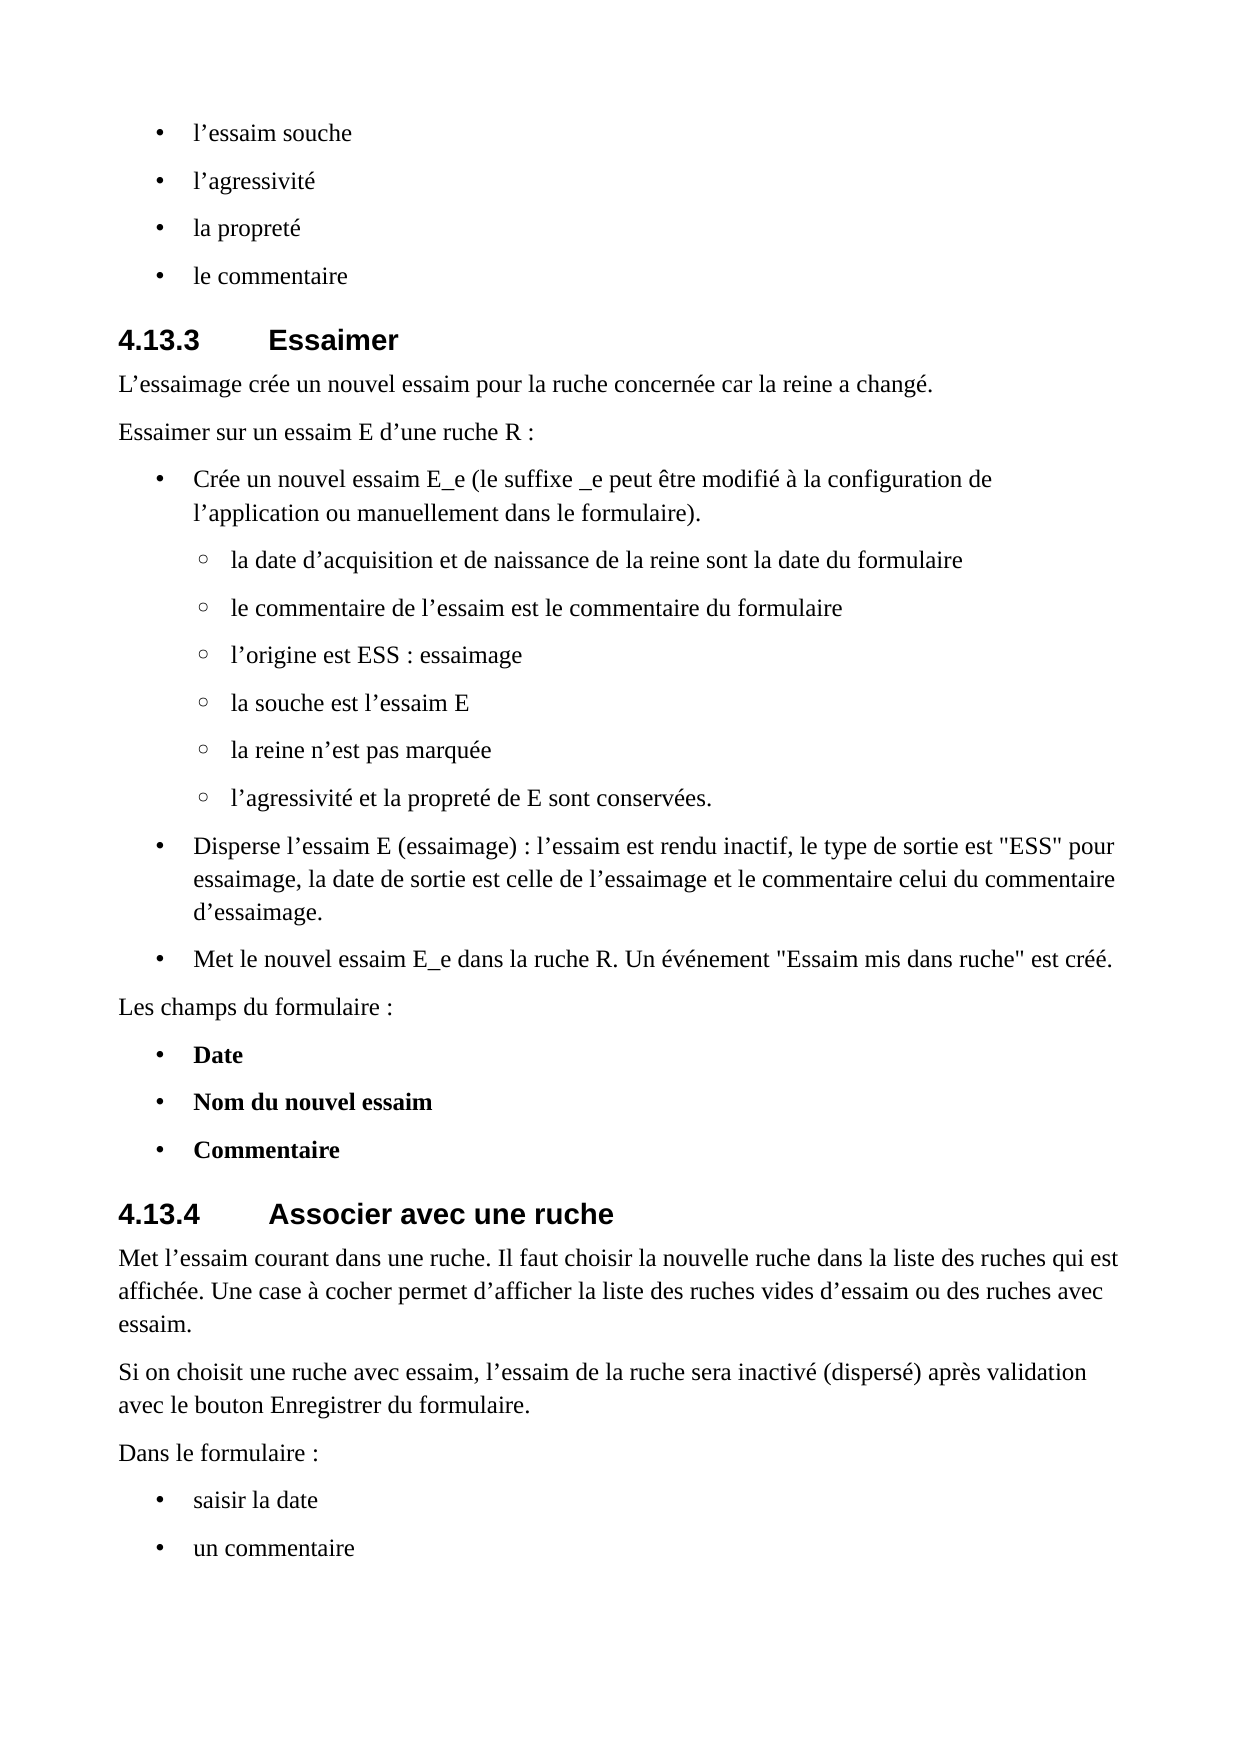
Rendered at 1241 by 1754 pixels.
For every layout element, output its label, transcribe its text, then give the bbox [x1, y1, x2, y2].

list la souche est l’essaim E [193, 688, 1122, 717]
text Dans le formulaire : [118, 1438, 1122, 1466]
list la reine n’est pas marquée [193, 736, 1122, 764]
text Les champs du formulaire : [118, 992, 1122, 1021]
list Crée un nouvel essaim E_e (le suffixe _e peut être modifié à la configuration de l’application ou manuellement dans le formulaire). [156, 464, 1122, 526]
list le commentaire [156, 261, 1122, 290]
text Si on choisit une ruche avec essaim, l’essaim de la ruche sera inactivé (dispersé) après validation avec le bouton Enregistrer du formulaire. [118, 1357, 1122, 1419]
list la propreté [156, 213, 1122, 242]
subtitle Essaimer [118, 323, 1122, 357]
list l’agressivité [156, 166, 1122, 194]
list saisir la date [156, 1485, 1122, 1514]
text Essaimer sur un essaim E d’une ruche R : [118, 417, 1122, 446]
text L’essaimage crée un nouvel essaim pour la ruche concernée car la reine a changé. [118, 369, 1122, 398]
list l’origine est ESS : essaimage [193, 640, 1122, 669]
text Met l’essaim courant dans une ruche. Il faut choisir la nouvelle ruche dans la liste des ruches qui est affichée. Une case à cocher permet d’afficher la liste des ruches vides d’essaim ou des ruches avec essaim. [118, 1243, 1122, 1338]
subtitle Associer avec une ruche [118, 1197, 1122, 1231]
list la date d’acquisition et de naissance de la reine sont la date du formulaire [193, 545, 1122, 574]
list l’agressivité et la propreté de E sont conservées. [193, 783, 1122, 812]
list Nom du nouvel essaim [156, 1087, 1122, 1116]
list un commentaire [156, 1533, 1122, 1562]
list le commentaire de l’essaim est le commentaire du formulaire [193, 593, 1122, 622]
list Date [156, 1040, 1122, 1068]
list Commentaire [156, 1135, 1122, 1164]
list Met le nouvel essaim E_e dans la ruche R. Un événement "Essaim mis dans ruche" est créé. [156, 944, 1122, 973]
list Disperse l’essaim E (essaimage) : l’essaim est rendu inactif, le type de sortie est "ESS" pour essaimage, la date de sortie est celle de l’essaimage et le commentaire celui du commentaire d’essaimage. [156, 831, 1122, 926]
list l’essaim souche [156, 118, 1122, 147]
